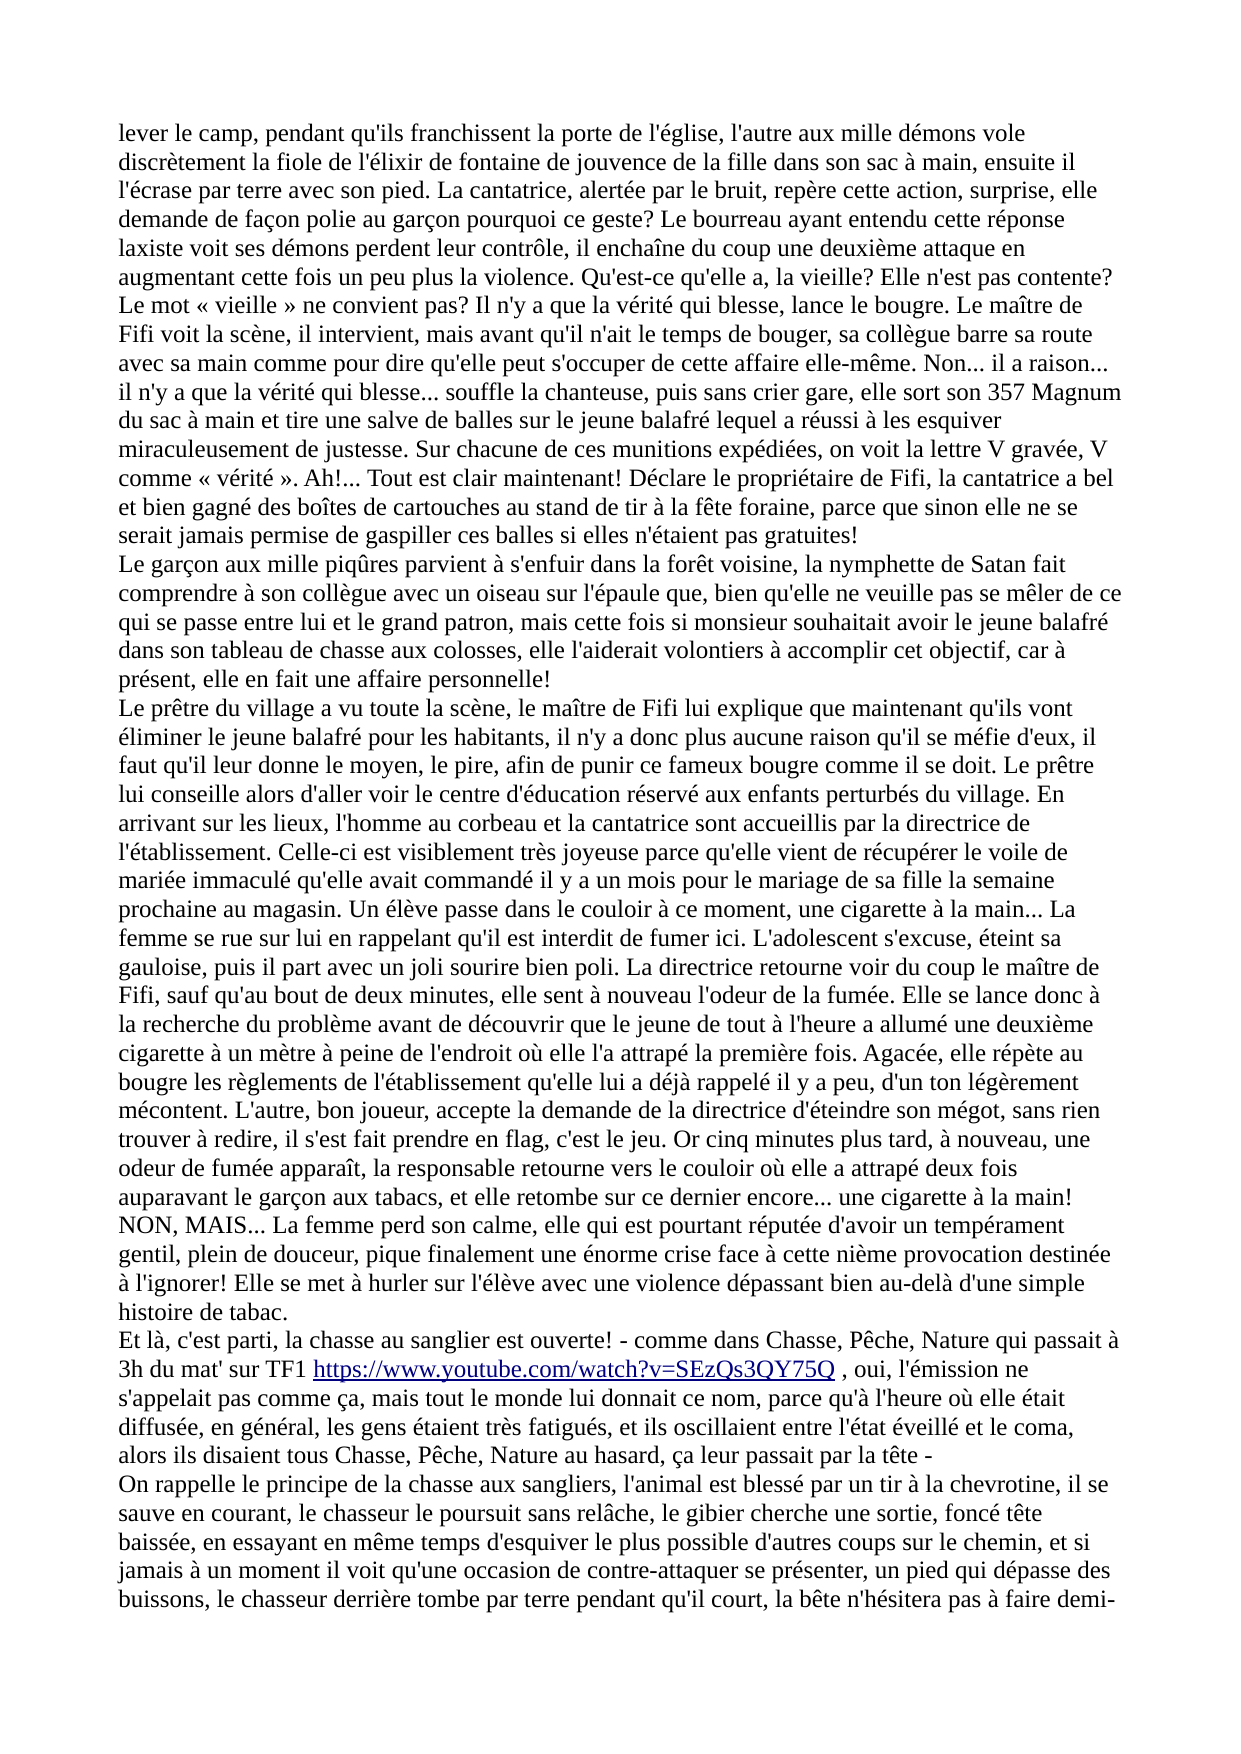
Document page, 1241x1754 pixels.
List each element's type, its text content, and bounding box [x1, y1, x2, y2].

text lever le camp, pendant qu'ils franchissent la porte de l'église, l'autre aux mille démons vole discrètement la fiole de l'élixir de fontaine de jouvence de la fille dans son sac à main, ensuite il l'écrase par terre avec son pied. La cantatrice, alertée par le bruit, repère cette action, surprise, elle demande de façon polie au garçon pourquoi ce geste? Le bourreau ayant entendu cette réponse laxiste voit ses démons perdent leur contrôle, il enchaîne du coup une deuxième attaque en augmentant cette fois un peu plus la violence. Qu'est-ce qu'elle a, la vieille? Elle n'est pas contente? Le mot « vieille » ne convient pas? Il n'y a que la vérité qui blesse, lance le bougre. Le maître de Fifi voit la scène, il intervient, mais avant qu'il n'ait le temps de bouger, sa collègue barre sa route avec sa main comme pour dire qu'elle peut s'occuper de cette affaire elle-même. Non... il a raison... il n'y a que la vérité qui blesse... souffle la chanteuse, puis sans crier gare, elle sort son 357 Magnum du sac à main et tire une salve de balles sur le jeune balafré lequel a réussi à les esquiver miraculeusement de justesse. Sur chacune de ces munitions expédiées, on voit la lettre V gravée, V comme « vérité ». Ah!... Tout est clair maintenant! Déclare le propriétaire de Fifi, la cantatrice a bel et bien gagné des boîtes de cartouches au stand de tir à la fête foraine, parce que sinon elle ne se serait jamais permise de gaspiller ces balles si elles n'étaient pas gratuites! [118, 118, 1122, 549]
text Et là, c'est parti, la chasse au sanglier est ouverte! - comme dans Chasse, Pêche, Nature qui passait à 3h du mat' sur TF1 https://www.youtube.com/watch?v=SEzQs3QY75Q , oui, l'émission ne s'appelait pas comme ça, mais tout le monde lui donnait ce nom, parce qu'à l'heure où elle était diffusée, en général, les gens étaient très fatigués, et ils oscillaient entre l'état éveillé et le coma, alors ils disaient tous Chasse, Pêche, Nature au hasard, ça leur passait par la tête - [118, 1326, 1122, 1469]
text Le garçon aux mille piqûres parvient à s'enfuir dans la forêt voisine, la nymphette de Satan fait comprendre à son collègue avec un oiseau sur l'épaule que, bien qu'elle ne veuille pas se mêler de ce qui se passe entre lui et le grand patron, mais cette fois si monsieur souhaitait avoir le jeune balafré dans son tableau de chasse aux colosses, elle l'aiderait volontiers à accomplir cet objectif, car à présent, elle en fait une affaire personnelle! [118, 549, 1122, 693]
text Le prêtre du village a vu toute la scène, le maître de Fifi lui explique que maintenant qu'ils vont éliminer le jeune balafré pour les habitants, il n'y a donc plus aucune raison qu'il se méfie d'eux, il faut qu'il leur donne le moyen, le pire, afin de punir ce fameux bougre comme il se doit. Le prêtre lui conseille alors d'aller voir le centre d'éducation réservé aux enfants perturbés du village. En arrivant sur les lieux, l'homme au corbeau et la cantatrice sont accueillis par la directrice de l'établissement. Celle-ci est visiblement très joyeuse parce qu'elle vient de récupérer le voile de mariée immaculé qu'elle avait commandé il y a un mois pour le mariage de sa fille la semaine prochaine au magasin. Un élève passe dans le couloir à ce moment, une cigarette à la main... La femme se rue sur lui en rappelant qu'il est interdit de fumer ici. L'adolescent s'excuse, éteint sa gauloise, puis il part avec un joli sourire bien poli. La directrice retourne voir du coup le maître de Fifi, sauf qu'au bout de deux minutes, elle sent à nouveau l'odeur de la fumée. Elle se lance donc à la recherche du problème avant de découvrir que le jeune de tout à l'heure a allumé une deuxième cigarette à un mètre à peine de l'endroit où elle l'a attrapé la première fois. Agacée, elle répète au bougre les règlements de l'établissement qu'elle lui a déjà rappelé il y a peu, d'un ton légèrement mécontent. L'autre, bon joueur, accepte la demande de la directrice d'éteindre son mégot, sans rien trouver à redire, il s'est fait prendre en flag, c'est le jeu. Or cinq minutes plus tard, à nouveau, une odeur de fumée apparaît, la responsable retourne vers le couloir où elle a attrapé deux fois auparavant le garçon aux tabacs, et elle retombe sur ce dernier encore... une cigarette à la main! NON, MAIS... La femme perd son calme, elle qui est pourtant réputée d'avoir un tempérament gentil, plein de douceur, pique finalement une énorme crise face à cette nième provocation destinée à l'ignorer! Elle se met à hurler sur l'élève avec une violence dépassant bien au-delà d'une simple histoire de tabac. [118, 693, 1122, 1326]
text On rappelle le principe de la chasse aux sangliers, l'animal est blessé par un tir à la chevrotine, il se sauve en courant, le chasseur le poursuit sans relâche, le gibier cherche une sortie, foncé tête baissée, en essayant en même temps d'esquiver le plus possible d'autres coups sur le chemin, et si jamais à un moment il voit qu'une occasion de contre-attaquer se présenter, un pied qui dépasse des buissons, le chasseur derrière tombe par terre pendant qu'il court, la bête n'hésitera pas à faire demi- [118, 1469, 1122, 1613]
